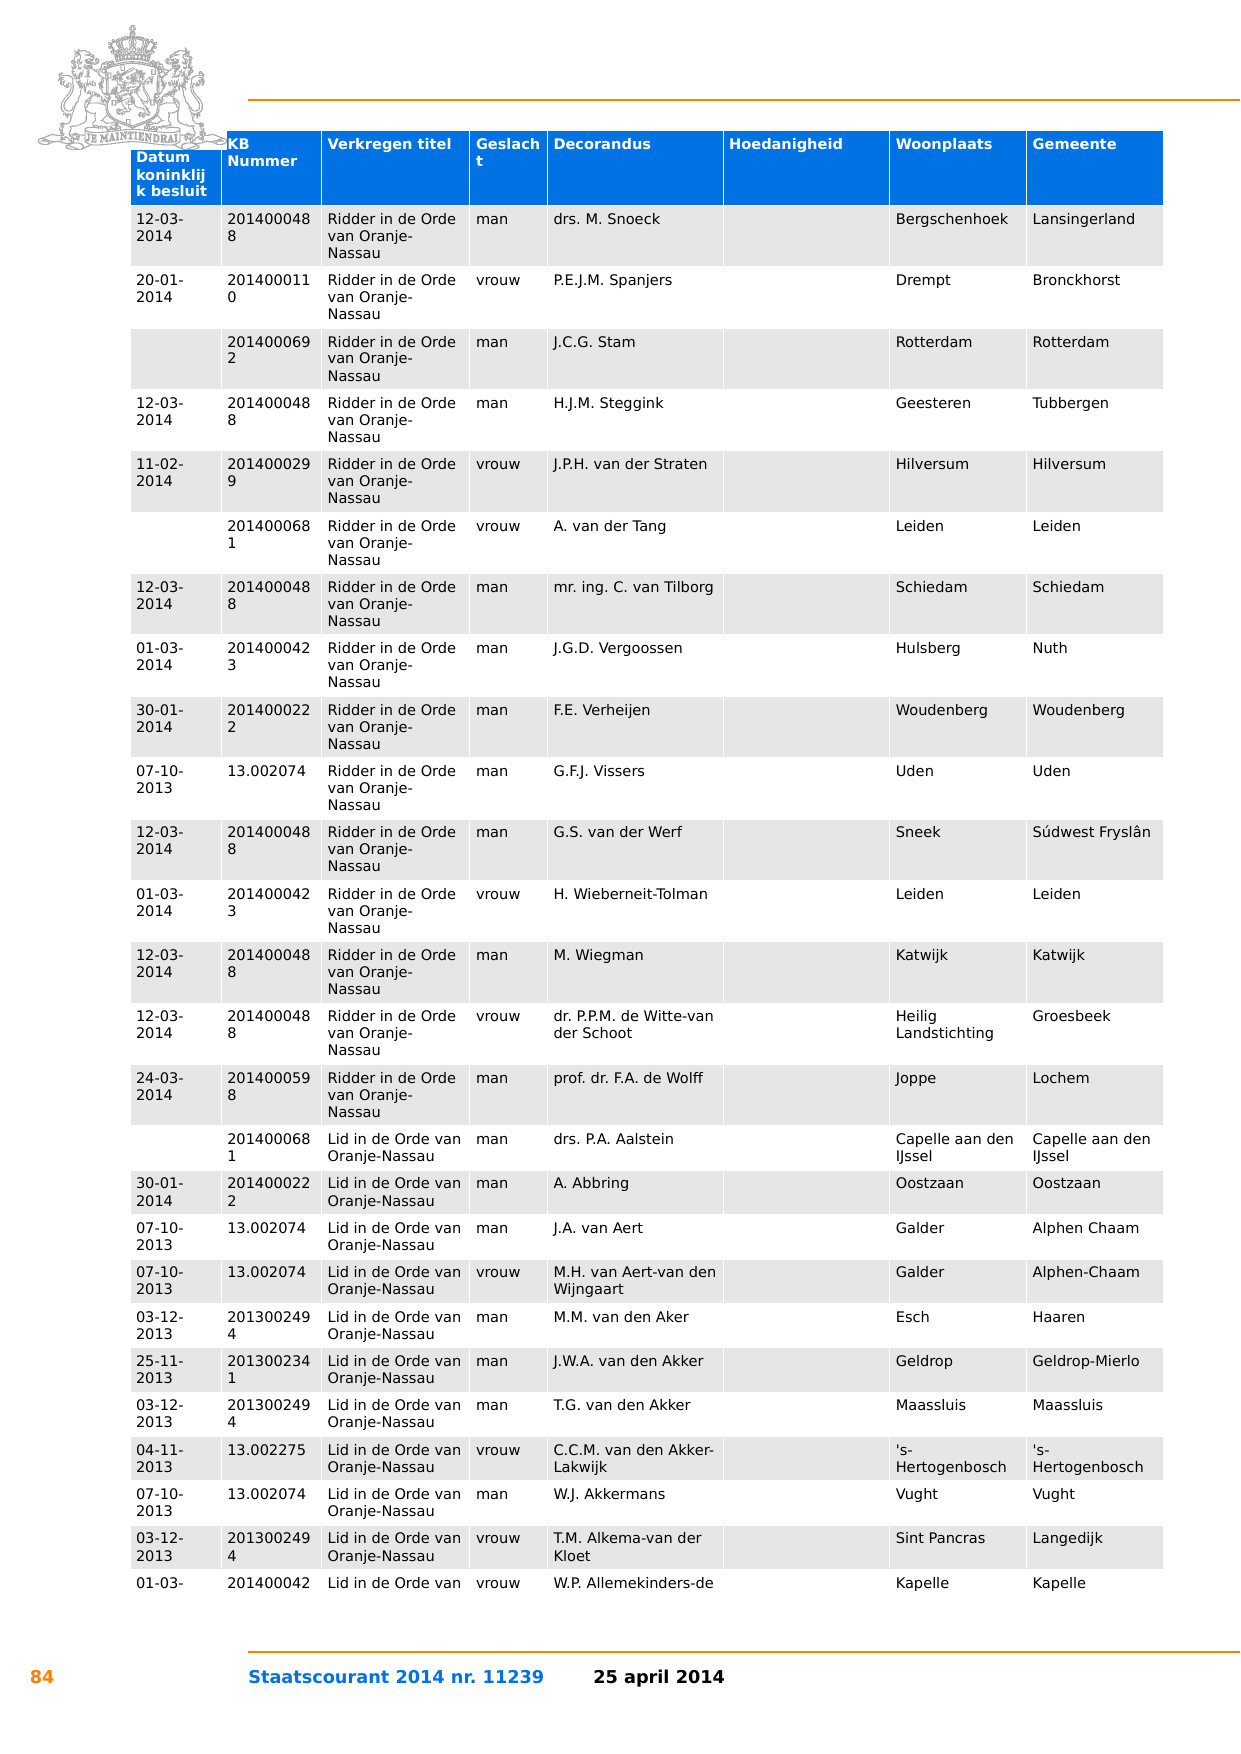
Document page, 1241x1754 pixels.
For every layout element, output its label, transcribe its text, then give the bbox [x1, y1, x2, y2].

table_cell [131, 513, 221, 573]
table_cell vrouw [470, 1004, 547, 1064]
table_cell vrouw [470, 268, 547, 328]
table_cell drs. M. Snoeck [548, 206, 723, 266]
table_cell 2014000423 [222, 881, 321, 941]
table_cell 2014000110 [222, 268, 321, 328]
table_cell Maassluis [890, 1393, 1026, 1436]
table_cell [724, 1065, 889, 1125]
table_cell Ridder in de Orde van Oranje-Nassau [322, 881, 469, 941]
table_cell Lid in de Orde van Oranje-Nassau [322, 1481, 469, 1525]
table_cell Alphen-Chaam [1027, 1260, 1163, 1303]
table_cell G.S. van der Werf [548, 820, 723, 880]
table_cell man [470, 942, 547, 1003]
table_cell Lid in de Orde van Oranje-Nassau [322, 1126, 469, 1170]
table_cell Ridder in de Orde van Oranje-Nassau [322, 268, 469, 328]
table_cell Groesbeek [1027, 1004, 1163, 1064]
table_cell Bergschenhoek [890, 206, 1026, 266]
table_cell Sint Pancras [890, 1526, 1026, 1569]
table_header Geslacht [470, 131, 547, 205]
table_cell 2013002494 [222, 1304, 321, 1347]
table_cell W.P. Allemekinders-de [548, 1570, 723, 1596]
table_cell [724, 1171, 889, 1214]
table_cell M.H. van Aert-van den Wijngaart [548, 1260, 723, 1303]
table_cell Lansingerland [1027, 206, 1163, 266]
table_cell Hilversum [1027, 451, 1163, 512]
table_cell 12-03-2014 [131, 820, 221, 880]
table_cell [724, 697, 889, 757]
picture [38, 25, 227, 150]
table_cell vrouw [470, 1437, 547, 1480]
table_cell 2014000681 [222, 1126, 321, 1170]
table_cell 07-10-2013 [131, 1215, 221, 1258]
table_cell 20-01-2014 [131, 268, 221, 328]
table_cell [724, 942, 889, 1003]
table_cell dr. P.P.M. de Witte-van der Schoot [548, 1004, 723, 1064]
table_cell Lid in de Orde van Oranje-Nassau [322, 1437, 469, 1480]
table_cell 11-02-2014 [131, 451, 221, 512]
table_cell 2014000222 [222, 697, 321, 757]
table_cell Haaren [1027, 1304, 1163, 1347]
table_cell Vught [890, 1481, 1026, 1525]
table_cell 01-03- [131, 1570, 221, 1596]
table_cell Ridder in de Orde van Oranje-Nassau [322, 758, 469, 818]
table_header KB Nummer [222, 131, 321, 205]
table_cell W.J. Akkermans [548, 1481, 723, 1525]
table_cell man [470, 1393, 547, 1436]
table_cell 13.002074 [222, 1260, 321, 1303]
table_cell Bronckhorst [1027, 268, 1163, 328]
table_cell Drempt [890, 268, 1026, 328]
table_cell 2014000423 [222, 636, 321, 696]
table_cell Uden [1027, 758, 1163, 818]
table_cell C.C.M. van den Akker-Lakwijk [548, 1437, 723, 1480]
table_cell 2014000598 [222, 1065, 321, 1125]
table_cell Capelle aan den IJssel [1027, 1126, 1163, 1170]
table_cell Alphen Chaam [1027, 1215, 1163, 1258]
table_cell man [470, 758, 547, 818]
table_cell A. Abbring [548, 1171, 723, 1214]
table_cell J.A. van Aert [548, 1215, 723, 1258]
table_cell [724, 390, 889, 450]
table_cell [724, 574, 889, 634]
table_cell man [470, 390, 547, 450]
table_cell [131, 329, 221, 389]
table_cell Leiden [1027, 881, 1163, 941]
table_cell 2014000488 [222, 574, 321, 634]
table_cell vrouw [470, 1260, 547, 1303]
table_cell Sneek [890, 820, 1026, 880]
table_cell [724, 1348, 889, 1392]
table_cell [724, 451, 889, 512]
table_cell vrouw [470, 881, 547, 941]
table_cell man [470, 697, 547, 757]
table_cell Ridder in de Orde van Oranje-Nassau [322, 451, 469, 512]
table_cell Woudenberg [1027, 697, 1163, 757]
table_cell 25-11-2013 [131, 1348, 221, 1392]
table_cell man [470, 206, 547, 266]
table_cell M.M. van den Aker [548, 1304, 723, 1347]
table_cell Heilig Landstichting [890, 1004, 1026, 1064]
table_cell vrouw [470, 1526, 547, 1569]
table_cell 03-12-2013 [131, 1526, 221, 1569]
table_cell 's-Hertogenbosch [890, 1437, 1026, 1480]
table_cell [724, 758, 889, 818]
table_cell Lid in de Orde van [322, 1570, 469, 1596]
table_cell [724, 513, 889, 573]
table_header Hoedanigheid [724, 131, 889, 205]
table_cell 2014000299 [222, 451, 321, 512]
table_cell Kapelle [1027, 1570, 1163, 1596]
table_cell 12-03-2014 [131, 942, 221, 1003]
table_cell Ridder in de Orde van Oranje-Nassau [322, 1004, 469, 1064]
table_cell man [470, 1126, 547, 1170]
table_cell Leiden [890, 881, 1026, 941]
table_cell Ridder in de Orde van Oranje-Nassau [322, 820, 469, 880]
table_cell Katwijk [890, 942, 1026, 1003]
table_cell Geldrop-Mierlo [1027, 1348, 1163, 1392]
table_cell 12-03-2014 [131, 390, 221, 450]
table_cell Ridder in de Orde van Oranje-Nassau [322, 329, 469, 389]
table_cell 2013002341 [222, 1348, 321, 1392]
table_cell 13.002275 [222, 1437, 321, 1480]
table_cell 's-Hertogenbosch [1027, 1437, 1163, 1480]
table_cell [724, 1260, 889, 1303]
table_cell 13.002074 [222, 1481, 321, 1525]
table_cell Joppe [890, 1065, 1026, 1125]
table_cell Leiden [890, 513, 1026, 573]
table_cell Galder [890, 1260, 1026, 1303]
table_cell [724, 1437, 889, 1480]
table_cell H.J.M. Steggink [548, 390, 723, 450]
table_cell 24-03-2014 [131, 1065, 221, 1125]
table_cell [724, 1393, 889, 1436]
table_cell 01-03-2014 [131, 636, 221, 696]
table_cell 07-10-2013 [131, 1481, 221, 1525]
table_cell 03-12-2013 [131, 1304, 221, 1347]
table_cell 2014000692 [222, 329, 321, 389]
table_cell 2014000488 [222, 390, 321, 450]
table_cell F.E. Verheijen [548, 697, 723, 757]
table_cell man [470, 1171, 547, 1214]
table_cell T.M. Alkema-van der Kloet [548, 1526, 723, 1569]
table_cell Galder [890, 1215, 1026, 1258]
table_cell [724, 329, 889, 389]
table_cell Maassluis [1027, 1393, 1163, 1436]
table_cell 12-03-2014 [131, 574, 221, 634]
table_cell P.E.J.M. Spanjers [548, 268, 723, 328]
table_cell vrouw [470, 1570, 547, 1596]
table_cell Hilversum [890, 451, 1026, 512]
table_cell man [470, 1481, 547, 1525]
table_cell [724, 1570, 889, 1596]
table_cell [724, 1126, 889, 1170]
table_cell Uden [890, 758, 1026, 818]
table_cell vrouw [470, 451, 547, 512]
table_cell Esch [890, 1304, 1026, 1347]
table_cell Lid in de Orde van Oranje-Nassau [322, 1393, 469, 1436]
table_cell 2014000488 [222, 820, 321, 880]
table_cell J.P.H. van der Straten [548, 451, 723, 512]
table_cell 12-03-2014 [131, 1004, 221, 1064]
table_cell 2014000488 [222, 942, 321, 1003]
table_cell Katwijk [1027, 942, 1163, 1003]
table_cell [724, 268, 889, 328]
table_cell 04-11-2013 [131, 1437, 221, 1480]
table_cell J.W.A. van den Akker [548, 1348, 723, 1392]
table_cell Hulsberg [890, 636, 1026, 696]
table_cell H. Wieberneit-Tolman [548, 881, 723, 941]
table_cell 201400042 [222, 1570, 321, 1596]
table_cell T.G. van den Akker [548, 1393, 723, 1436]
table_cell 30-01-2014 [131, 697, 221, 757]
table_cell man [470, 1304, 547, 1347]
table_cell Woudenberg [890, 697, 1026, 757]
table_cell man [470, 1348, 547, 1392]
table_cell Lid in de Orde van Oranje-Nassau [322, 1260, 469, 1303]
table_cell Lid in de Orde van Oranje-Nassau [322, 1526, 469, 1569]
table_cell Lid in de Orde van Oranje-Nassau [322, 1171, 469, 1214]
table_cell mr. ing. C. van Tilborg [548, 574, 723, 634]
table_cell 03-12-2013 [131, 1393, 221, 1436]
table_cell Geesteren [890, 390, 1026, 450]
table_cell J.G.D. Vergoossen [548, 636, 723, 696]
table_cell Oostzaan [890, 1171, 1026, 1214]
table_cell 2013002494 [222, 1393, 321, 1436]
table_header Verkregen titel [322, 131, 469, 205]
table_header Gemeente [1027, 131, 1163, 205]
table_cell Ridder in de Orde van Oranje-Nassau [322, 697, 469, 757]
table_cell vrouw [470, 513, 547, 573]
table_cell A. van der Tang [548, 513, 723, 573]
table_cell 07-10-2013 [131, 758, 221, 818]
table_cell Geldrop [890, 1348, 1026, 1392]
table_cell [724, 820, 889, 880]
table_cell Ridder in de Orde van Oranje-Nassau [322, 636, 469, 696]
table_header Woonplaats [890, 131, 1026, 205]
table_cell Lochem [1027, 1065, 1163, 1125]
table_cell Tubbergen [1027, 390, 1163, 450]
table_cell Ridder in de Orde van Oranje-Nassau [322, 942, 469, 1003]
table_cell Lid in de Orde van Oranje-Nassau [322, 1215, 469, 1258]
table_cell Langedijk [1027, 1526, 1163, 1569]
table_cell Ridder in de Orde van Oranje-Nassau [322, 390, 469, 450]
table_cell 13.002074 [222, 1215, 321, 1258]
table_cell 01-03-2014 [131, 881, 221, 941]
table_cell 12-03-2014 [131, 206, 221, 266]
table_cell Leiden [1027, 513, 1163, 573]
table_cell [724, 206, 889, 266]
table_cell 2014000681 [222, 513, 321, 573]
table_cell [724, 881, 889, 941]
table_cell man [470, 1065, 547, 1125]
table_cell [724, 1304, 889, 1347]
table_cell [724, 1004, 889, 1064]
table_cell [131, 1126, 221, 1170]
table_cell man [470, 329, 547, 389]
table_cell drs. P.A. Aalstein [548, 1126, 723, 1170]
table_cell 30-01-2014 [131, 1171, 221, 1214]
table_cell Oostzaan [1027, 1171, 1163, 1214]
table_cell man [470, 574, 547, 634]
table_cell 07-10-2013 [131, 1260, 221, 1303]
table_cell Ridder in de Orde van Oranje-Nassau [322, 574, 469, 634]
table_cell Nuth [1027, 636, 1163, 696]
table_header Datum koninklijk besluit [131, 150, 221, 205]
table_cell man [470, 1215, 547, 1258]
table_cell 2014000488 [222, 206, 321, 266]
table_cell Ridder in de Orde van Oranje-Nassau [322, 513, 469, 573]
table_cell [724, 1481, 889, 1525]
table_cell man [470, 820, 547, 880]
table_cell 2014000488 [222, 1004, 321, 1064]
table_cell 13.002074 [222, 758, 321, 818]
table_cell Rotterdam [1027, 329, 1163, 389]
table_cell Kapelle [890, 1570, 1026, 1596]
table_cell Súdwest Fryslân [1027, 820, 1163, 880]
table_cell Vught [1027, 1481, 1163, 1525]
table_cell J.C.G. Stam [548, 329, 723, 389]
table_cell Lid in de Orde van Oranje-Nassau [322, 1304, 469, 1347]
table_cell Schiedam [1027, 574, 1163, 634]
table_cell Capelle aan den IJssel [890, 1126, 1026, 1170]
table_cell M. Wiegman [548, 942, 723, 1003]
table_cell Rotterdam [890, 329, 1026, 389]
table_cell man [470, 636, 547, 696]
table_cell prof. dr. F.A. de Wolff [548, 1065, 723, 1125]
table_cell Schiedam [890, 574, 1026, 634]
table_cell 2013002494 [222, 1526, 321, 1569]
table_cell [724, 636, 889, 696]
table_cell G.F.J. Vissers [548, 758, 723, 818]
table_cell Ridder in de Orde van Oranje-Nassau [322, 206, 469, 266]
table_cell Ridder in de Orde van Oranje-Nassau [322, 1065, 469, 1125]
table_cell 2014000222 [222, 1171, 321, 1214]
table_header Decorandus [548, 131, 723, 205]
table_cell [724, 1526, 889, 1569]
table_cell Lid in de Orde van Oranje-Nassau [322, 1348, 469, 1392]
table_cell [724, 1215, 889, 1258]
